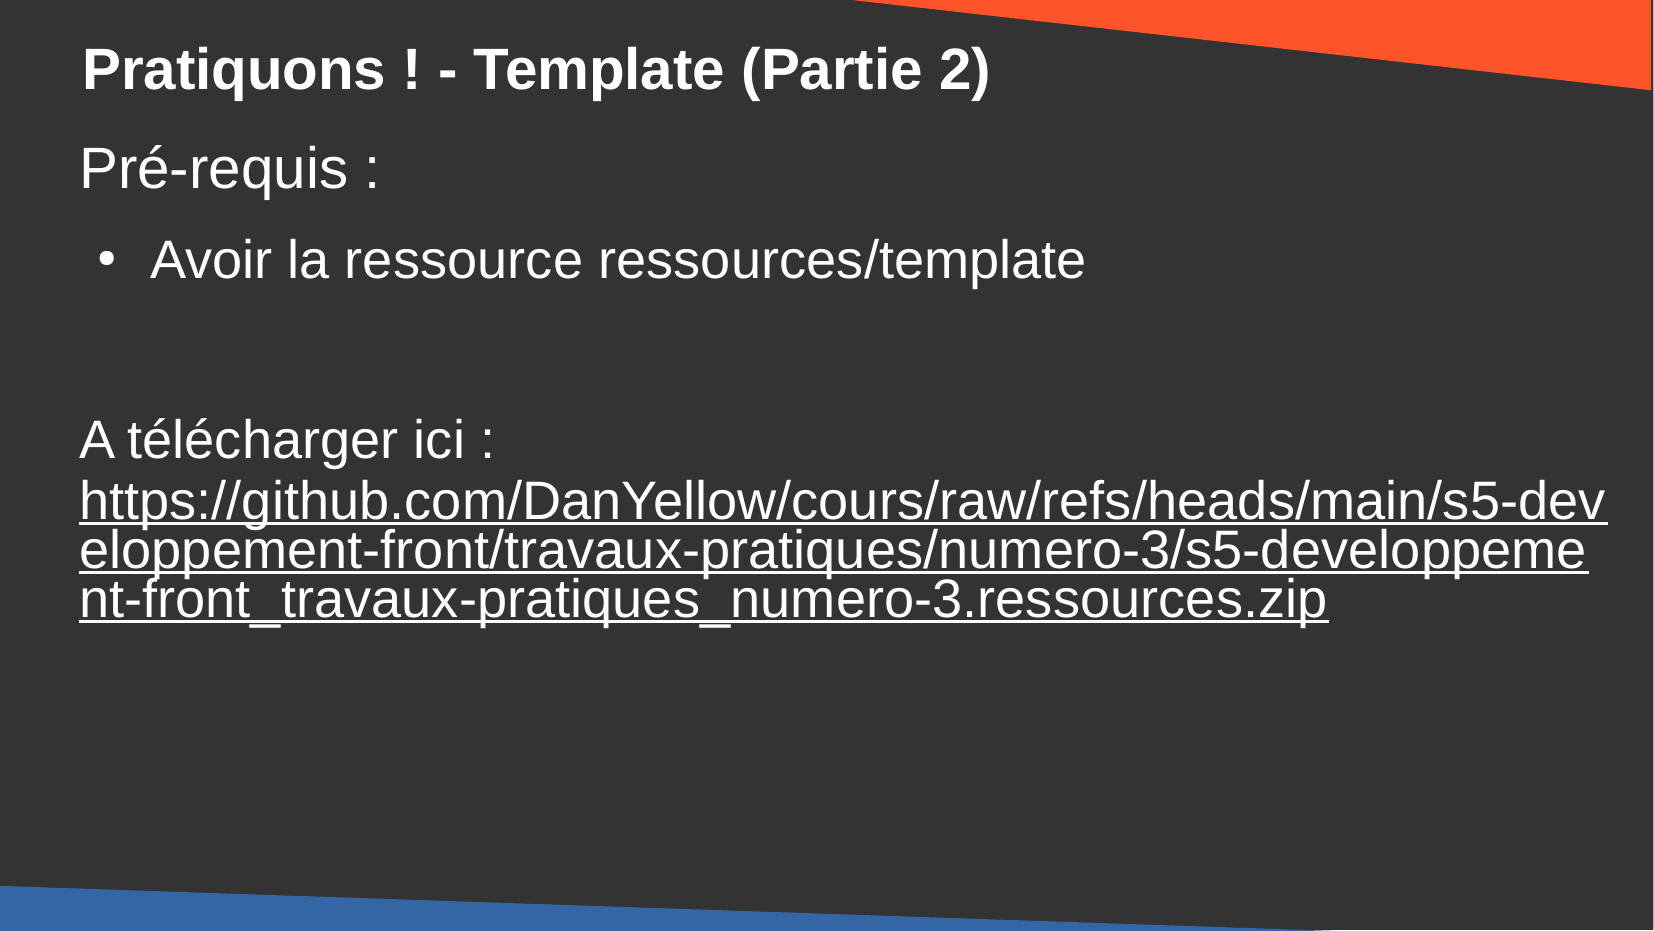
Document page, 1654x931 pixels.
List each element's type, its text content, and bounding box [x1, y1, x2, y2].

text_box [851, 0, 1652, 91]
list Pré-requis : Avoir la ressource ressources/template A télécharger ici : https://github.com/DanYellow/cours/raw/refs/heads/main/s5-developpement-front/travaux-pratiques/numero-3/s5-developpement-front_travaux-pratiques_numero-3.ressources.zip [79, 135, 1619, 721]
text_box [0, 885, 1337, 931]
title Pratiquons ! - Template (Partie 2) [82, 37, 1571, 114]
